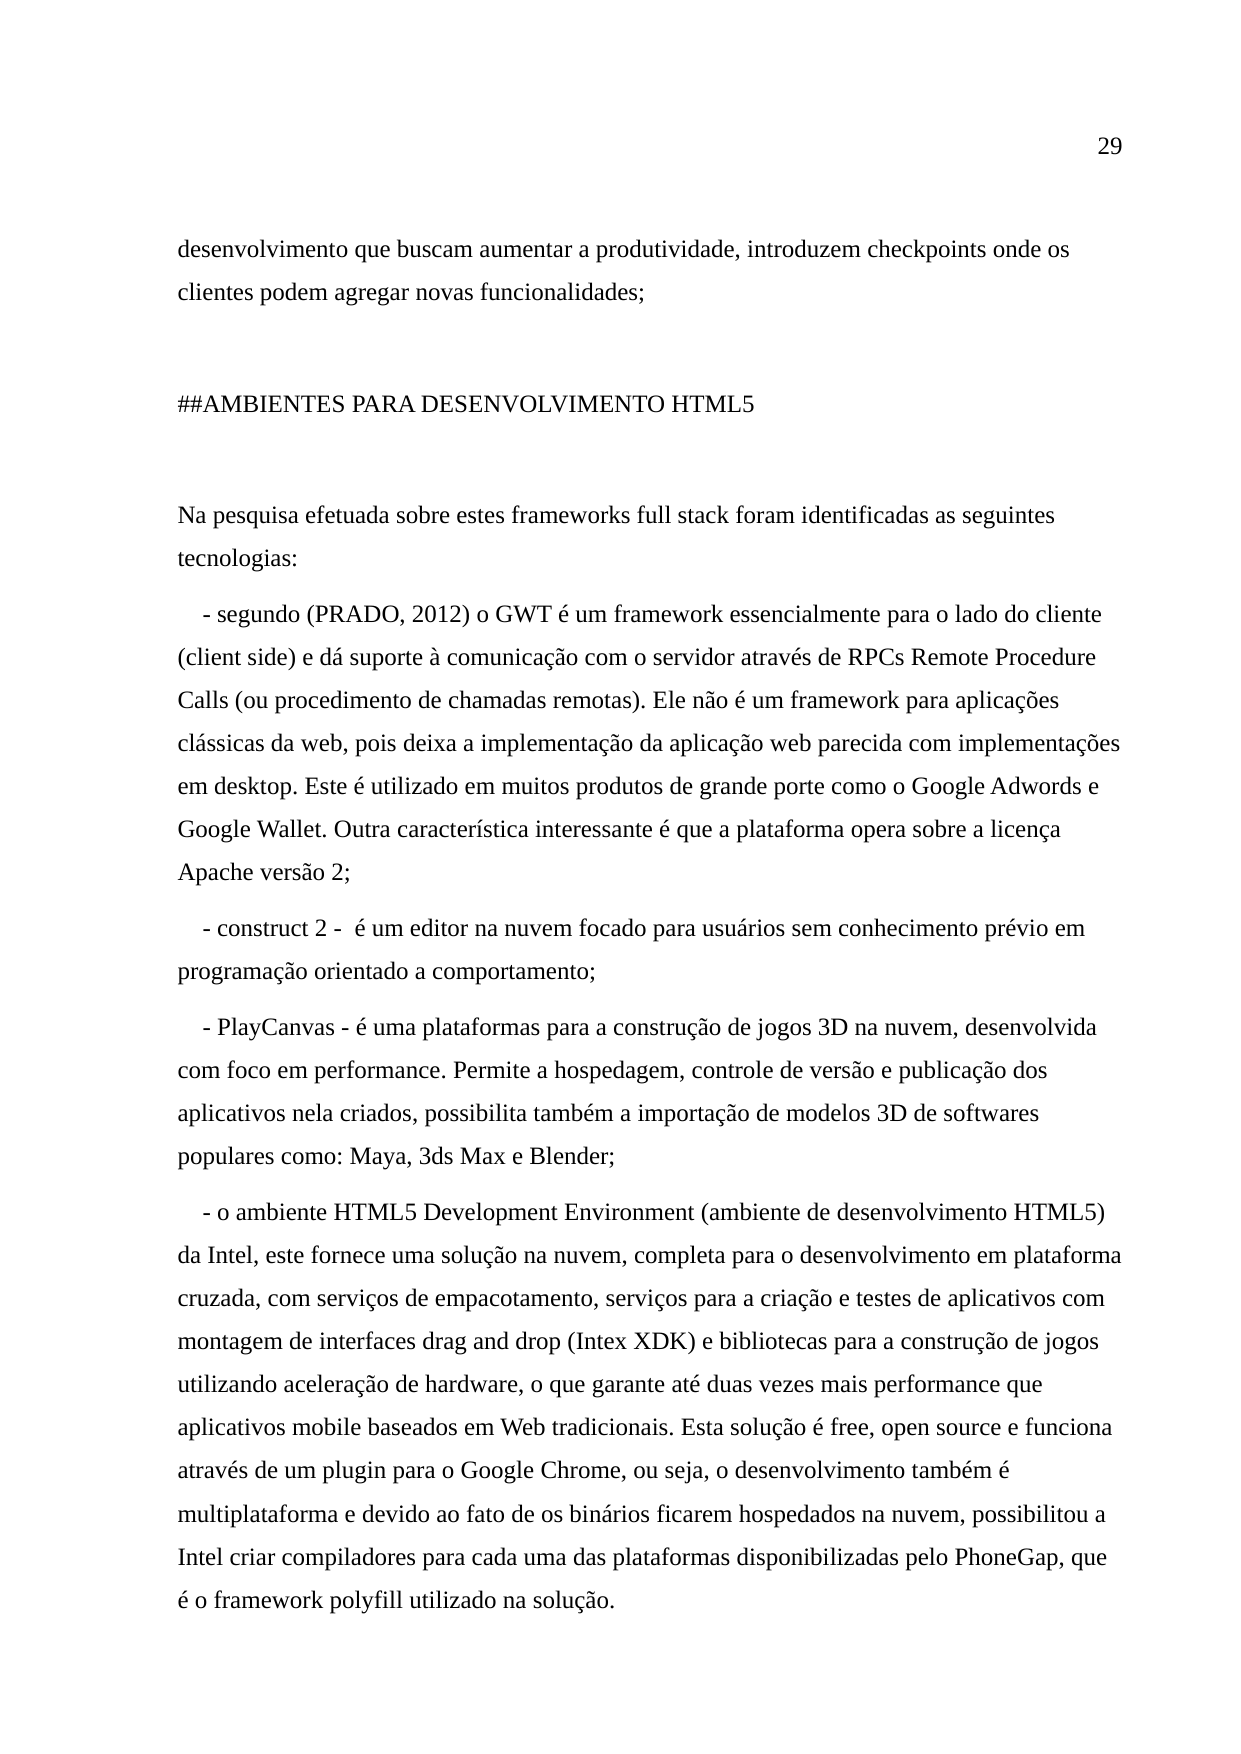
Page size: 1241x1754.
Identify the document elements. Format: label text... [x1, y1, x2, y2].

text - o ambiente HTML5 Development Environment (ambiente de desenvolvimento HTML5) da Intel, este fornece uma solução na nuvem, completa para o desenvolvimento em plataforma cruzada, com serviços de empacotamento, serviços para a criação e testes de aplicativos com montagem de interfaces drag and drop (Intex XDK) e bibliotecas para a construção de jogos utilizando aceleração de hardware, o que garante até duas vezes mais performance que aplicativos mobile baseados em Web tradicionais. Esta solução é free, open source e funciona através de um plugin para o Google Chrome, ou seja, o desenvolvimento também é multiplataforma e devido ao fato de os binários ficarem hospedados na nuvem, possibilitou a Intel criar compiladores para cada uma das plataformas disponibilizadas pelo PhoneGap, que é o framework polyfill utilizado na solução. [177, 1197, 1122, 1614]
text - segundo (PRADO, 2012) o GWT é um framework essencialmente para o lado do cliente (client side) e dá suporte à comunicação com o servidor através de RPCs Remote Procedure Calls (ou procedimento de chamadas remotas). Ele não é um framework para aplicações clássicas da web, pois deixa a implementação da aplicação web parecida com implementações em desktop. Este é utilizado em muitos produtos de grande porte como o Google Adwords e Google Wallet. Outra característica interessante é que a plataforma opera sobre a licença Apache versão 2; [177, 599, 1122, 886]
text - construct 2 - é um editor na nuvem focado para usuários sem conhecimento prévio em programação orientado a comportamento; [177, 913, 1122, 985]
text Na pesquisa efetuada sobre estes frameworks full stack foram identificadas as seguintes tecnologias: [177, 500, 1122, 572]
text ##AMBIENTES PARA DESENVOLVIMENTO HTML5 [177, 389, 1122, 417]
text desenvolvimento que buscam aumentar a produtividade, introduzem checkpoints onde os clientes podem agregar novas funcionalidades; [177, 234, 1122, 306]
text - PlayCanvas - é uma plataformas para a construção de jogos 3D na nuvem, desenvolvida com foco em performance. Permite a hospedagem, controle de versão e publicação dos aplicativos nela criados, possibilita também a importação de modelos 3D de softwares populares como: Maya, 3ds Max e Blender; [177, 1012, 1122, 1170]
